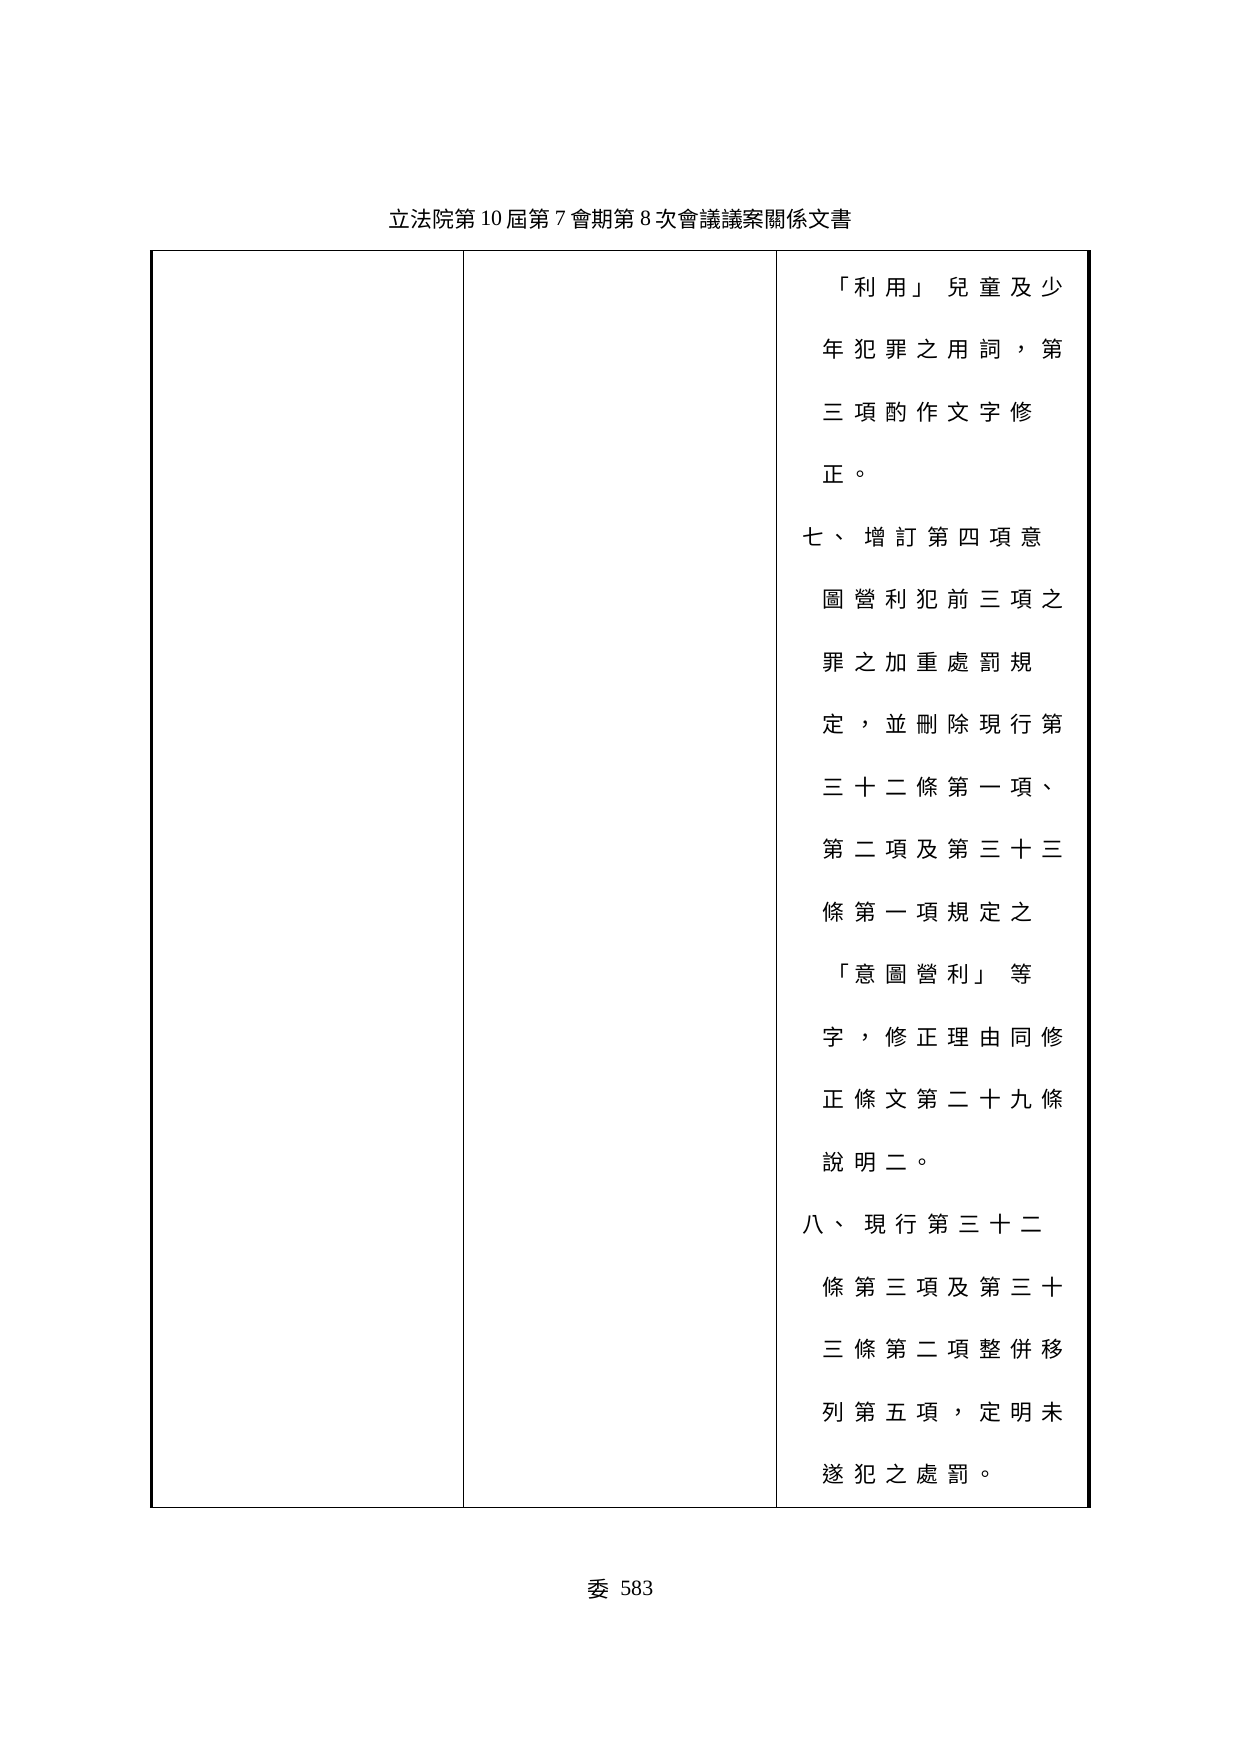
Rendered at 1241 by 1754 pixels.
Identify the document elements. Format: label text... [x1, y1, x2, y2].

table_cell 「利用」兒童及少年犯罪之用詞，第三項酌作文字修正。 七、增訂第四項意圖營利犯前三項之罪之加重處罰規定，並刪除現行第三十二條第一項、第二項及第三十三條第一項規定之「意圖營利」等字，修正理由同修正條文第二十九條說明二。 八、現行第三十二條第三項及第三十三條第二項整併移列第五項，定明未遂犯之處罰。 [777, 251, 1087, 1507]
table_cell [464, 251, 776, 1507]
table_cell [153, 251, 463, 1507]
